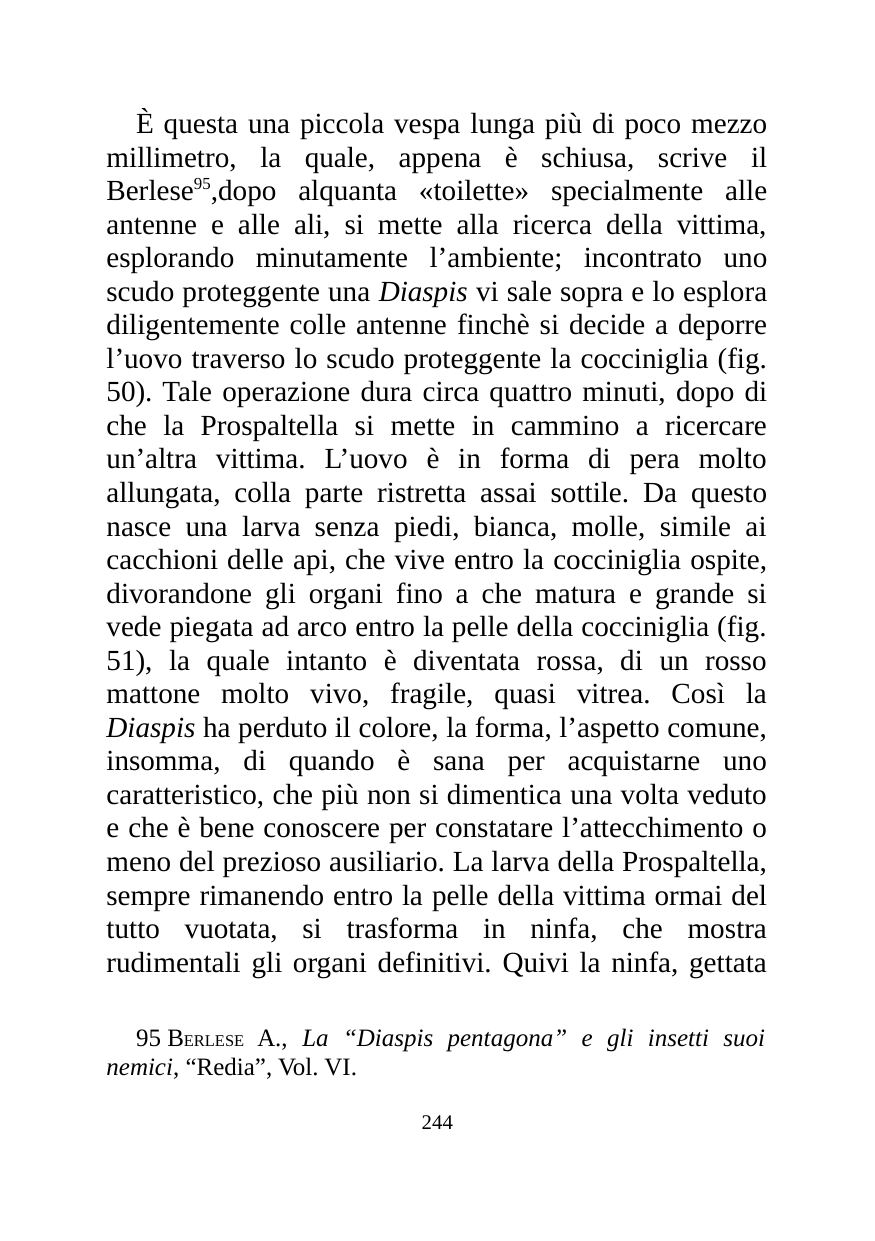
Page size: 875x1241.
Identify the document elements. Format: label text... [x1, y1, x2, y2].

text È questa una piccola vespa lunga più di poco mezzo millimetro, la quale, appena è schiusa, scrive il Berlese,dopo alquanta «toilette» specialmente alle antenne e alle ali, si mette alla ricerca della vittima, esplorando minutamente l’ambiente; incontrato uno scudo proteggente una Diaspis vi sale sopra e lo esplora diligentemente colle antenne finchè si decide a deporre l’uovo traverso lo scudo proteggente la cocciniglia (fig. 50). Tale operazione dura circa quattro minuti, dopo di che la Prospaltella si mette in cammino a ricercare un’altra vittima. L’uovo è in forma di pera molto allungata, colla parte ristretta assai sottile. Da questo nasce una larva senza piedi, bianca, molle, simile ai cacchioni delle api, che vive entro la cocciniglia ospite, divorandone gli organi fino a che matura e grande si vede piegata ad arco entro la pelle della cocciniglia (fig. 51), la quale intanto è diventata rossa, di un rosso mattone molto vivo, fragile, quasi vitrea. Così la Diaspis ha perduto il colore, la forma, l’aspetto comune, insomma, di quando è sana per acquistarne uno caratteristico, che più non si dimentica una volta veduto e che è bene conoscere per constatare l’attecchimento o meno del prezioso ausiliario. La larva della Prospaltella, sempre rimanendo entro la pelle della vittima ormai del tutto vuotata, si trasforma in ninfa, che mostra rudimentali gli organi definitivi. Quivi la ninfa, gettata [106, 106, 768, 978]
text Berlese A., La “Diaspis pentagona” e gli insetti suoi nemici, “Redia”, Vol. VI. [106, 1023, 768, 1080]
